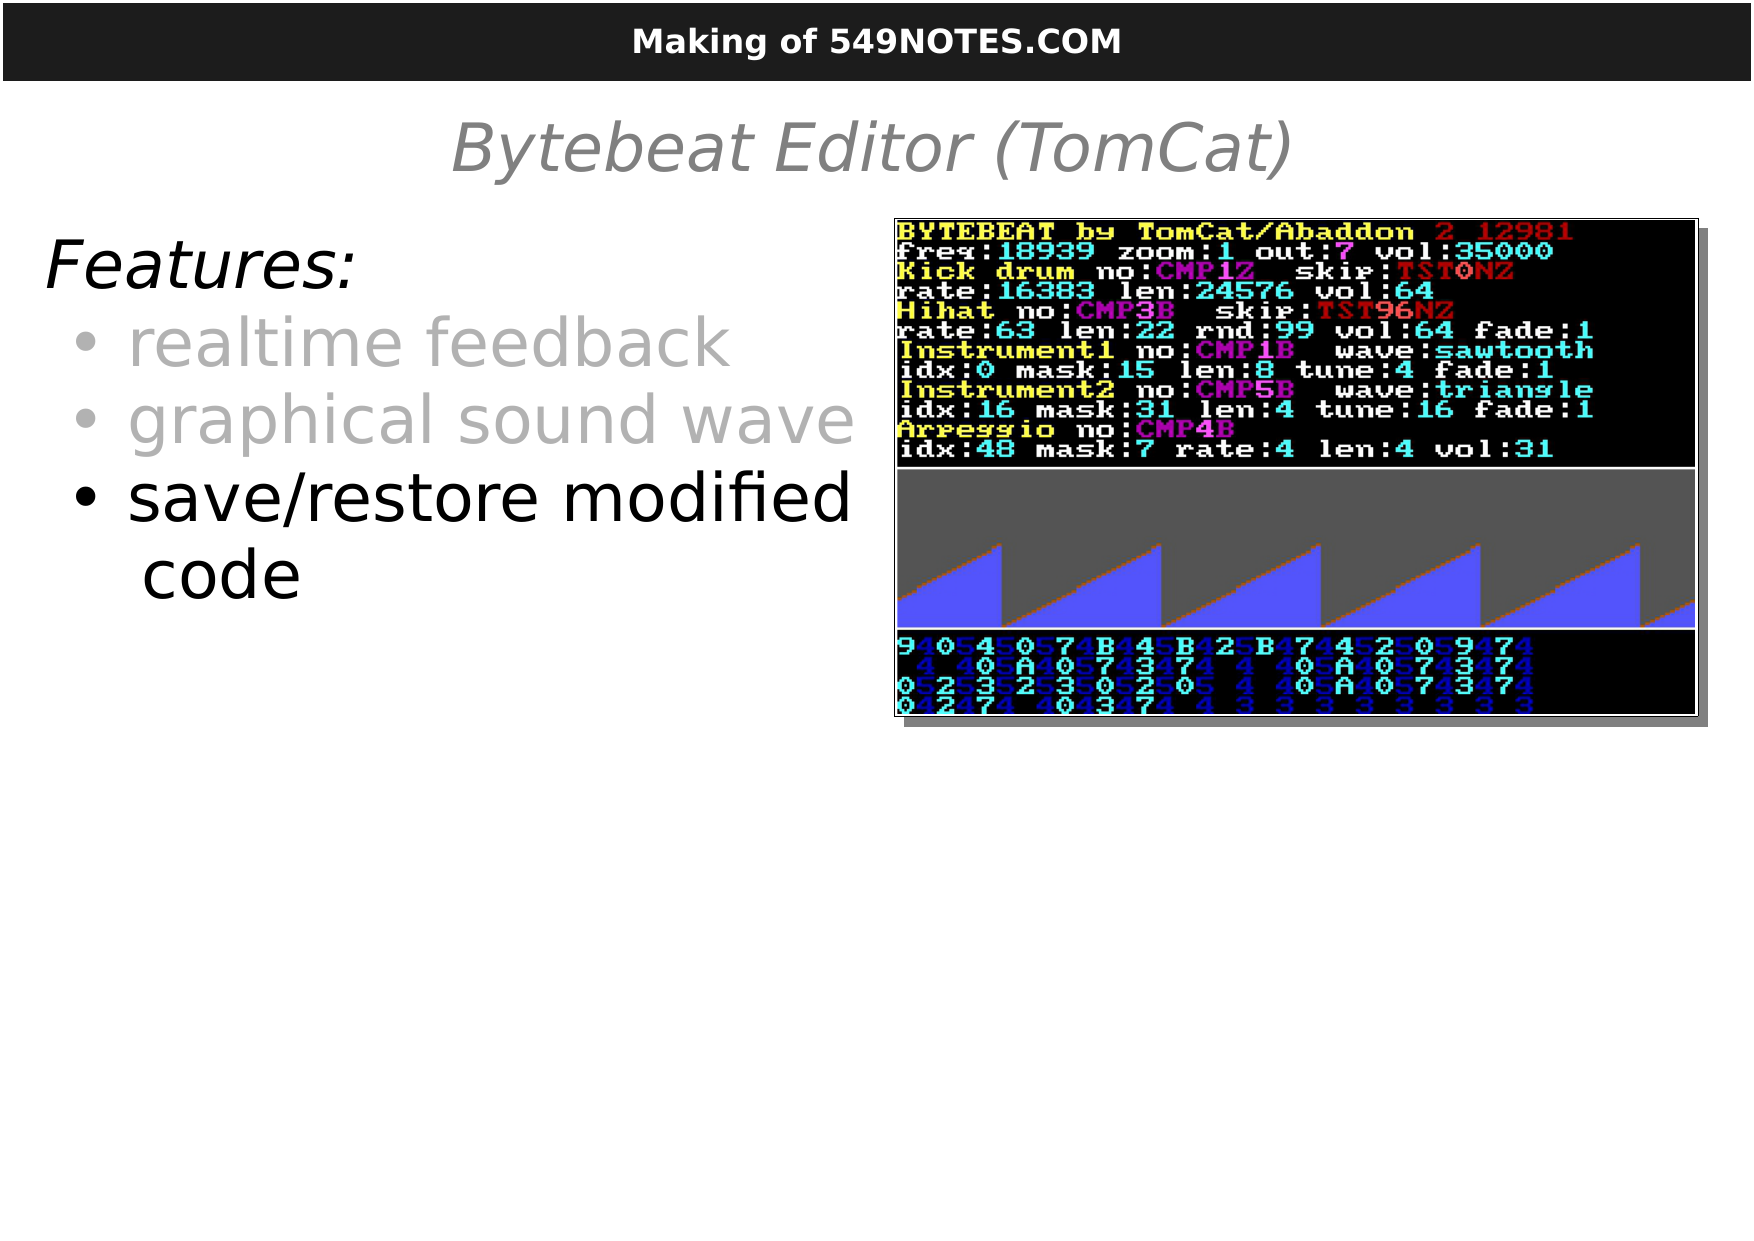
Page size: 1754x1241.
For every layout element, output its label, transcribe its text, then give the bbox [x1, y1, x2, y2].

text • save/restore modified [3, 459, 894, 537]
text [1708, 459, 1751, 537]
text code [3, 537, 894, 614]
text • graphical sound wave [3, 382, 894, 459]
text Bytebeat Editor (TomCat) [3, 110, 1751, 188]
text [1708, 304, 1751, 382]
text Features: [3, 226, 894, 304]
text • realtime feedback [3, 304, 894, 382]
text [1708, 537, 1751, 614]
text [1699, 226, 1751, 304]
text [1708, 382, 1751, 459]
picture [897, 220, 1695, 714]
